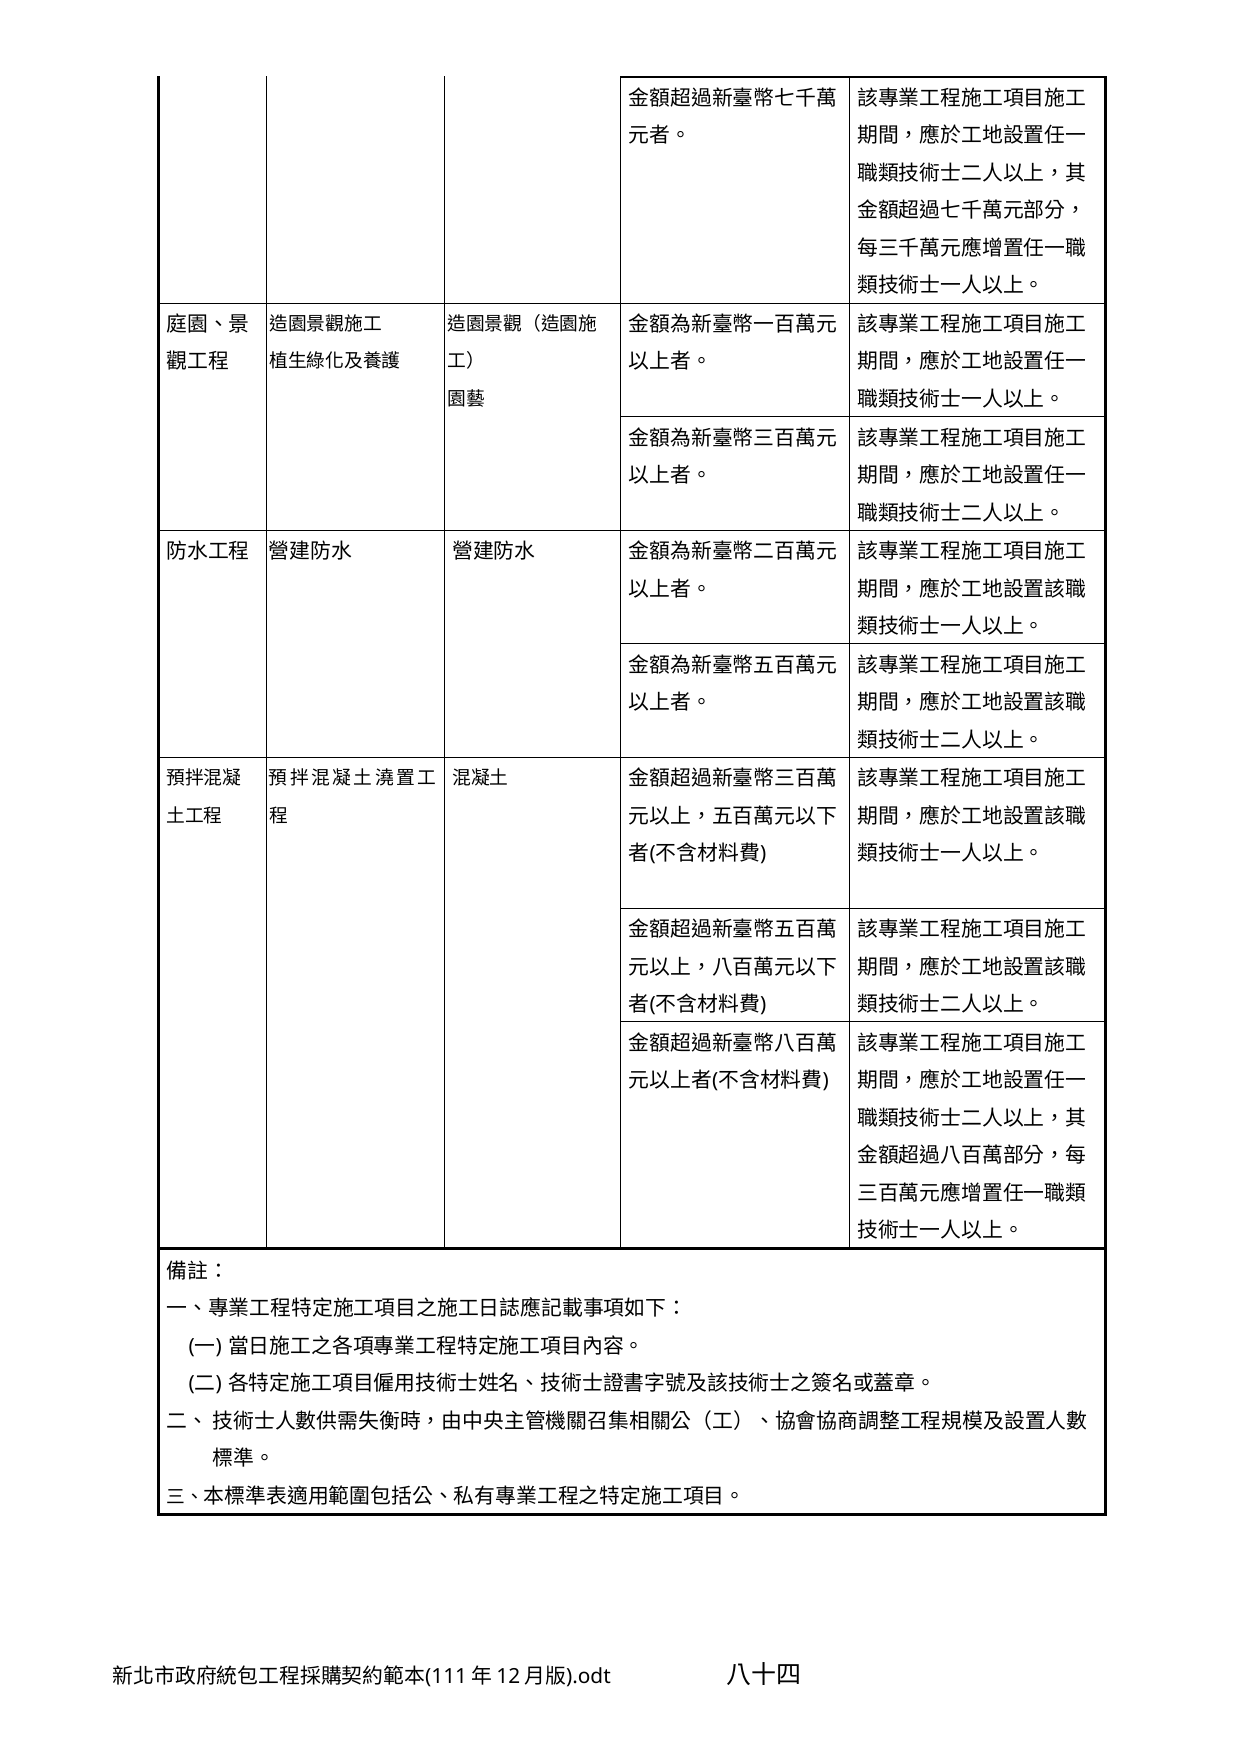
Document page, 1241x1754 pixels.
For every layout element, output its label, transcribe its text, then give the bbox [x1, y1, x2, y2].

table_cell 該專業工程施工項目施工期間，應於工地設置任一職類技術士二人以上，其金額超過七千萬元部分，每三千萬元應增置任一職類技術士一人以上。 [850, 78, 1104, 302]
table_cell 營建防水 [445, 531, 620, 757]
table_cell 造園景觀施工 植生綠化及養護 [267, 304, 444, 529]
table_cell 預拌混凝土工程 [160, 758, 266, 1247]
table_cell 金額為新臺幣三百萬元以上者。 [621, 417, 849, 529]
table_cell 金額超過新臺幣三百萬元以上，五百萬元以下者(不含材料費) [621, 758, 849, 908]
table_cell 金額為新臺幣二百萬元以上者。 [621, 531, 849, 643]
table_cell 該專業工程施工項目施工期間，應於工地設置任一職類技術士二人以上。 [850, 417, 1104, 529]
table_cell 備註： 一、專業工程特定施工項目之施工日誌應記載事項如下： (一) 當日施工之各項專業工程特定施工項目內容。 (二) 各特定施工項目僱用技術士姓名、技術士證書字號及該技術士之簽名或蓋章。 二、 技術士人數供需失衡時，由中央主管機關召集相關公（工）、協會協商調整工程規模及設置人數標準。 三、本標準表適用範圍包括公、私有專業工程之特定施工項目。 [160, 1250, 1104, 1513]
table_cell 造園景觀（造園施工） 園藝 [445, 304, 620, 529]
table_cell 混凝土 [445, 758, 620, 1247]
table_cell 該專業工程施工項目施工期間，應於工地設置任一職類技術士一人以上。 [850, 304, 1104, 416]
table_cell 庭園、景觀工程 [160, 304, 266, 529]
table_cell 該專業工程施工項目施工期間，應於工地設置該職類技術士二人以上。 [850, 909, 1104, 1021]
table_cell 該專業工程施工項目施工期間，應於工地設置該職類技術士二人以上。 [850, 644, 1104, 757]
table_cell 金額超過新臺幣八百萬元以上者(不含材料費) [621, 1022, 849, 1247]
table_cell 金額超過新臺幣五百萬元以上，八百萬元以下者(不含材料費) [621, 909, 849, 1021]
table_cell 該專業工程施工項目施工期間，應於工地設置任一職類技術士二人以上，其金額超過八百萬部分，每三百萬元應增置任一職類技術士一人以上。 [850, 1022, 1104, 1247]
table_cell 金額為新臺幣五百萬元以上者。 [621, 644, 849, 757]
table_cell 營建防水 [267, 531, 444, 757]
table_cell 防水工程 [160, 531, 266, 757]
table_cell 該專業工程施工項目施工期間，應於工地設置該職類技術士一人以上。 [850, 531, 1104, 643]
table_cell 該專業工程施工項目施工期間，應於工地設置該職類技術士一人以上。 [850, 758, 1104, 908]
table_cell 金額超過新臺幣七千萬元者。 [621, 78, 849, 302]
table_cell 金額為新臺幣一百萬元以上者。 [621, 304, 849, 416]
table_cell 預拌混凝土澆置工程 [267, 758, 444, 1247]
